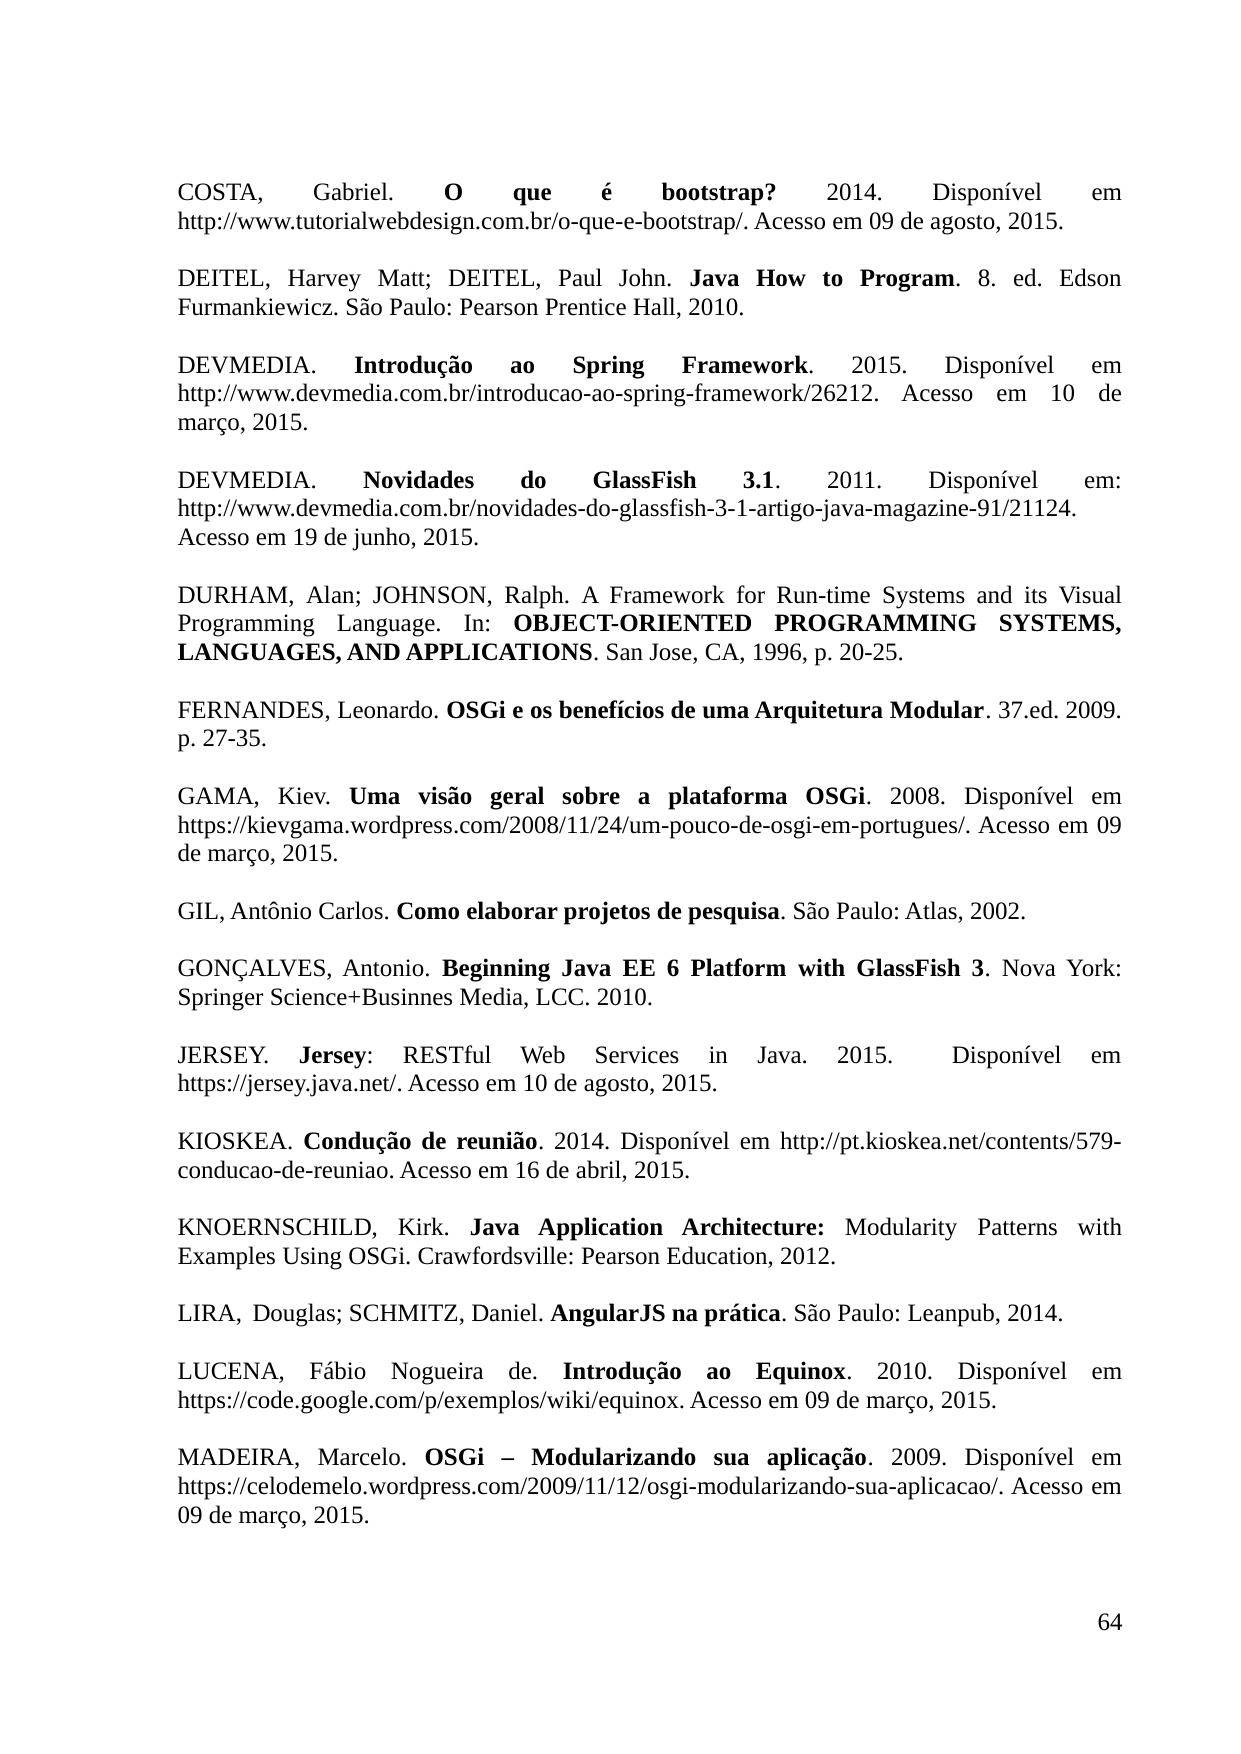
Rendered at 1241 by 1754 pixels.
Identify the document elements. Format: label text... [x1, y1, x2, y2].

text JERSEY. Jersey: RESTful Web Services in Java. 2015. Disponível em https://jersey.java.net/. Acesso em 10 de agosto, 2015. [177, 1040, 1122, 1097]
text DEVMEDIA. Novidades do GlassFish 3.1. 2011. Disponível em: http://www.devmedia.com.br/novidades-do-glassfish-3-1-artigo-java-magazine-91/21124. Acesso em 19 de junho, 2015. [177, 465, 1122, 551]
text LIRA, Douglas; Schmitz, Daniel. AngularJS na prática. São Paulo: Leanpub, 2014. [177, 1298, 1122, 1327]
text KNOERNSCHILD, Kirk. Java Application Architecture: Modularity Patterns with Examples Using OSGi. Crawfordsville: Pearson Education, 2012. [177, 1212, 1122, 1270]
text LUCENA, Fábio Nogueira de. Introdução ao Equinox. 2010. Disponível em https://code.google.com/p/exemplos/wiki/equinox. Acesso em 09 de março, 2015. [177, 1356, 1122, 1413]
text GAMA, Kiev. Uma visão geral sobre a plataforma OSGi. 2008. Disponível em https://kievgama.wordpress.com/2008/11/24/um-pouco-de-osgi-em-portugues/. Acesso em 09 de março, 2015. [177, 781, 1122, 867]
text GIL, Antônio Carlos. Como elaborar projetos de pesquisa. São Paulo: Atlas, 2002. [177, 896, 1122, 925]
text DURHAM, Alan; JOHNSON, Ralph. A Framework for Run-time Systems and its Visual Programming Language. In: OBJECT-ORIENTED PROGRAMMING SYSTEMS, LANGUAGES, AND APPLICATIONS. San Jose, CA, 1996, p. 20-25. [177, 580, 1122, 666]
text FERNANDES, Leonardo. OSGi e os benefícios de uma Arquitetura Modular. 37.ed. 2009. p. 27-35. [177, 695, 1122, 752]
text DEVMEDIA. Introdução ao Spring Framework. 2015. Disponível em http://www.devmedia.com.br/introducao-ao-spring-framework/26212. Acesso em 10 de março, 2015. [177, 350, 1122, 436]
text KIOSKEA. Condução de reunião. 2014. Disponível em http://pt.kioskea.net/contents/579-conducao-de-reuniao. Acesso em 16 de abril, 2015. [177, 1126, 1122, 1183]
text MADEIRA, Marcelo. OSGi – Modularizando sua aplicação. 2009. Disponível em https://celodemelo.wordpress.com/2009/11/12/osgi-modularizando-sua-aplicacao/. Acesso em 09 de março, 2015. [177, 1442, 1122, 1528]
text GONÇALVES, Antonio. Beginning Java EE 6 Platform with GlassFish 3. Nova York: Springer Science+Businnes Media, LCC. 2010. [177, 953, 1122, 1011]
text DEITEL, Harvey Matt; DEITEL, Paul John. Java How to Program. 8. ed. Edson Furmankiewicz. São Paulo: Pearson Prentice Hall, 2010. [177, 263, 1122, 321]
text COSTA, Gabriel. O que é bootstrap? 2014. Disponível em http://www.tutorialwebdesign.com.br/o-que-e-bootstrap/. Acesso em 09 de agosto, 2015. [177, 177, 1122, 235]
